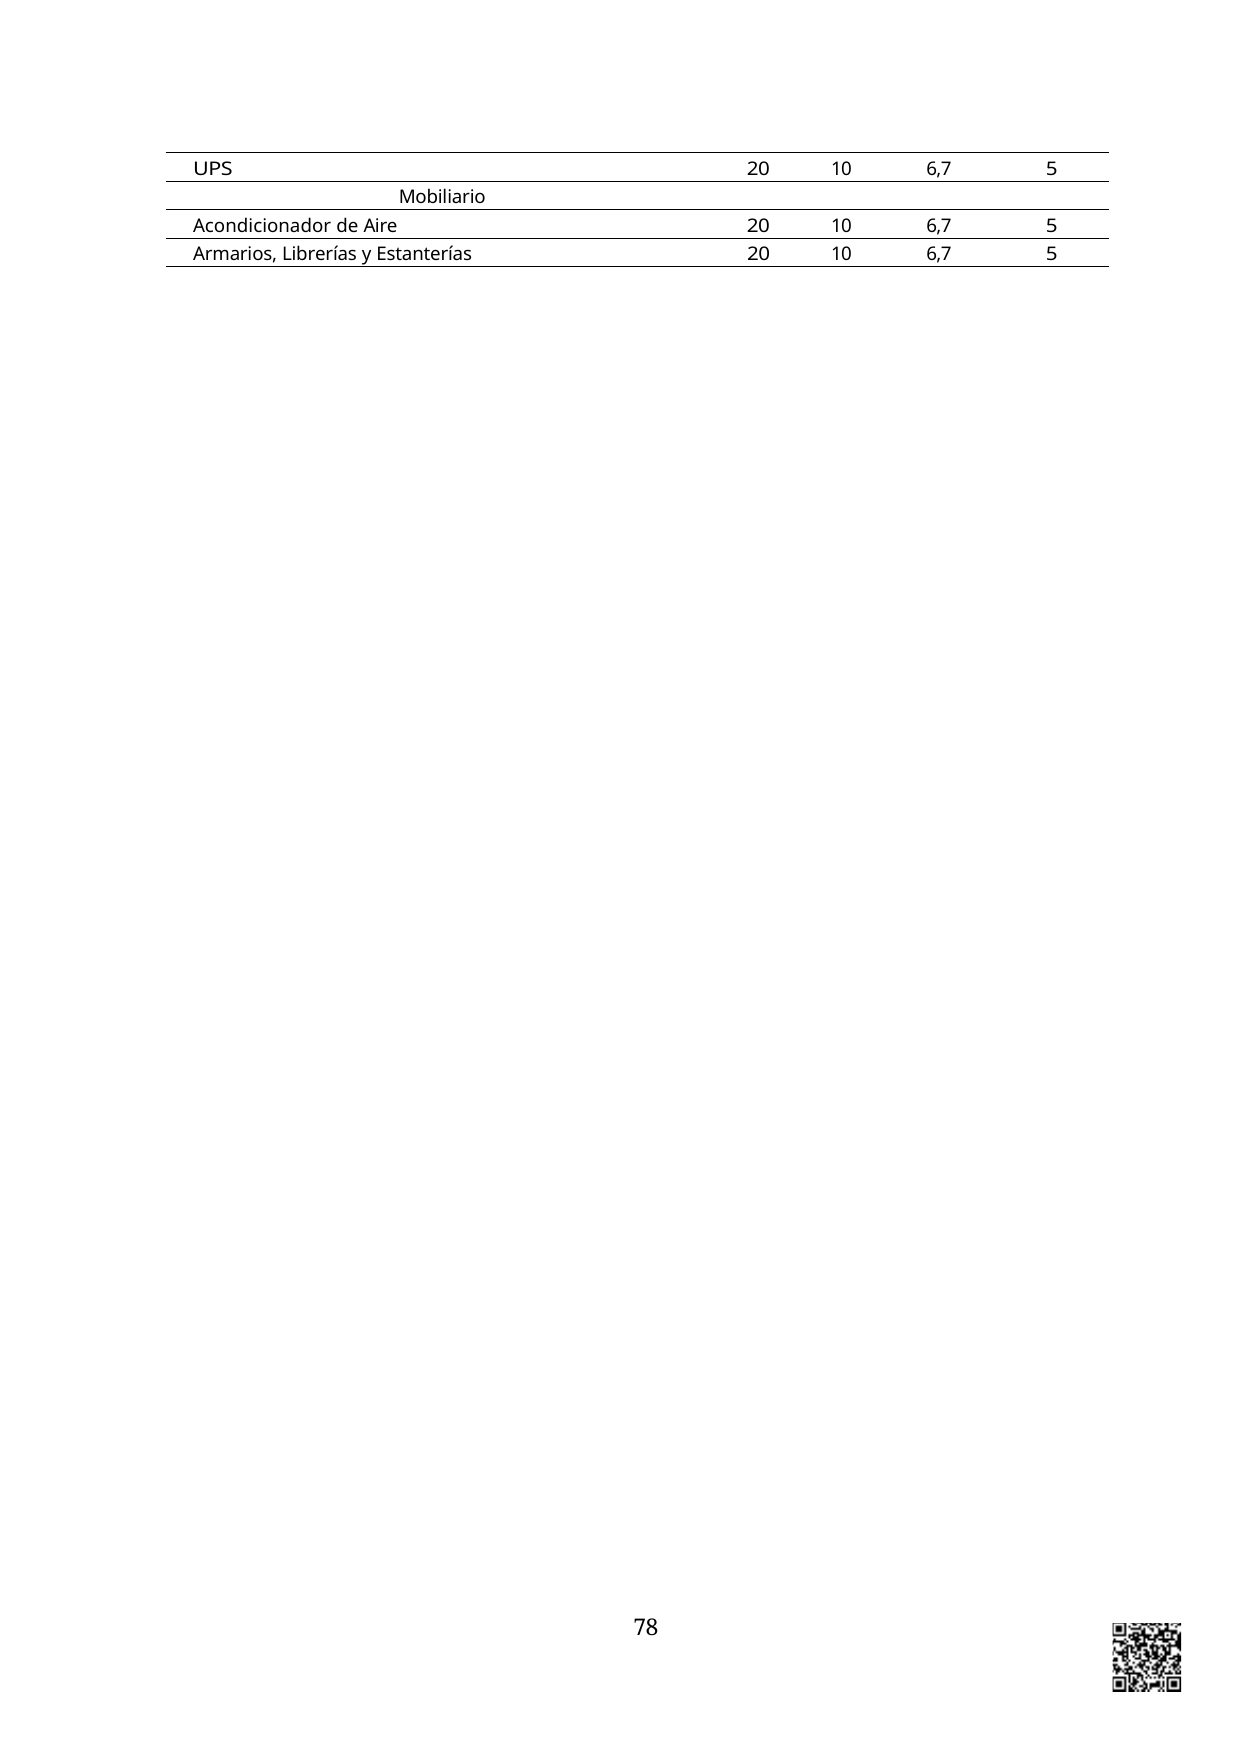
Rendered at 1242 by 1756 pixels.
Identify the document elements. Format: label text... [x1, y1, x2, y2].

table_cell Mobiliario [166, 182, 700, 209]
table_cell 10 [800, 153, 888, 181]
table_cell 5 [995, 153, 1109, 181]
table_cell Armarios, Librerías y Estanterías [166, 239, 700, 266]
table_cell [888, 182, 995, 209]
table_cell 10 [800, 210, 888, 238]
table_cell 20 [700, 239, 800, 266]
table_cell [700, 182, 800, 209]
table_cell 5 [995, 210, 1109, 238]
table_cell Acondicionador de Aire [166, 210, 700, 238]
table_cell [995, 182, 1109, 209]
table_cell 6,7 [888, 153, 995, 181]
table_cell 6,7 [888, 239, 995, 266]
table_cell 5 [995, 239, 1109, 266]
table_cell UPS [166, 153, 700, 181]
table_cell 6,7 [888, 210, 995, 238]
table_cell 10 [800, 239, 888, 266]
table_cell 20 [700, 153, 800, 181]
table_cell [800, 182, 888, 209]
table_cell 20 [700, 210, 800, 238]
